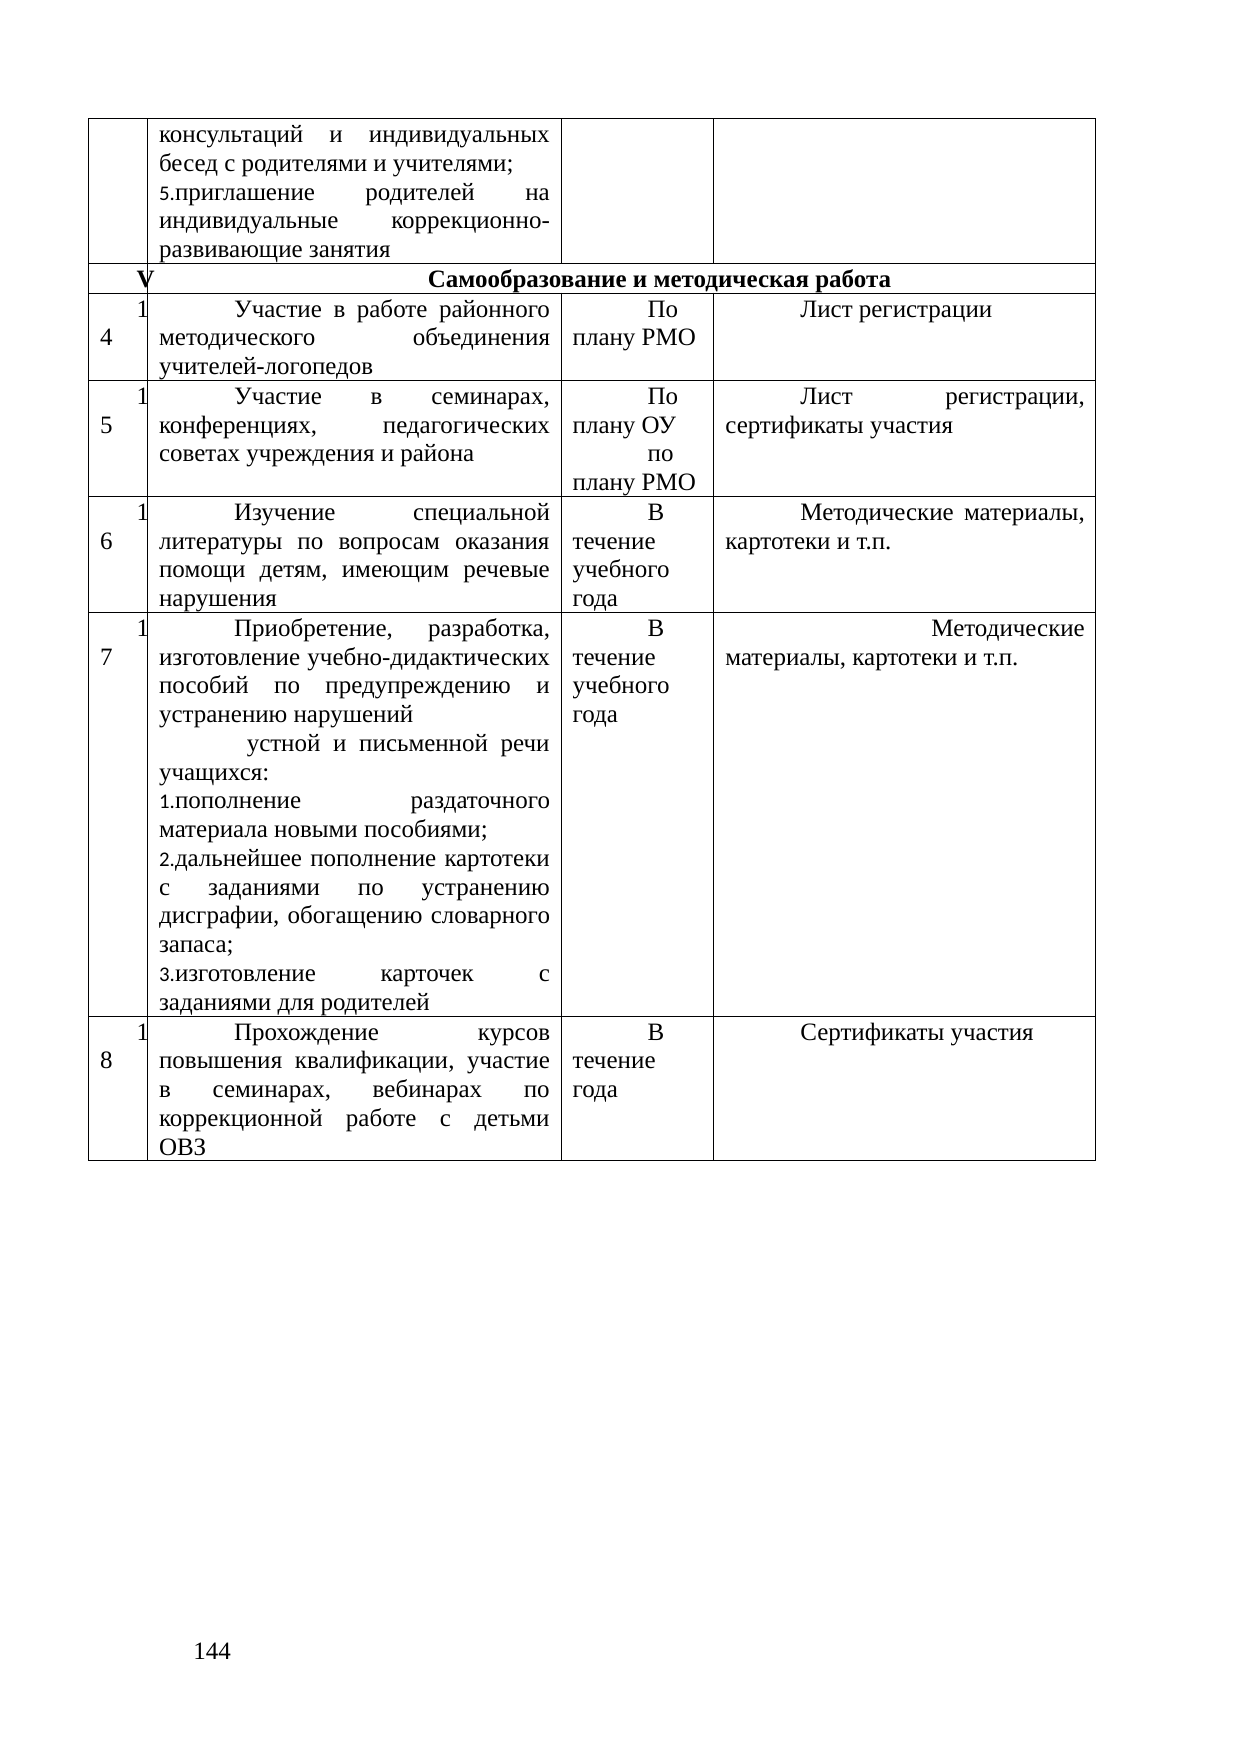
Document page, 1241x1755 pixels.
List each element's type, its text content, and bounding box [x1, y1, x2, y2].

table_cell Участие в работе районного методического объединения учителей-логопедов [148, 294, 561, 380]
table_cell Лист регистрации, сертификаты участия [714, 381, 1095, 496]
table_cell 18 [89, 1017, 147, 1160]
table_cell [714, 119, 1095, 263]
table_cell 16 [89, 497, 147, 612]
table_cell По плану РМО [562, 294, 713, 380]
table_cell консультаций и индивидуальных бесед с родителями и учителями; приглашение родителей на индивидуальные коррекционно-развивающие занятия [148, 119, 561, 263]
table_cell Методические материалы, картотеки и т.п. [714, 497, 1095, 612]
table_cell Самообразование и методическая работа [148, 264, 1095, 293]
table_cell Лист регистрации [714, 294, 1095, 380]
table_cell Изучение специальной литературы по вопросам оказания помощи детям, имеющим речевые нарушения [148, 497, 561, 612]
table_cell Прохождение курсов повышения квалификации, участие в семинарах, вебинарах по коррекционной работе с детьми ОВЗ [148, 1017, 561, 1160]
table_cell В течение учебного года [562, 497, 713, 612]
table_cell [89, 119, 147, 263]
table_cell Приобретение, разработка, изготовление учебно-дидактических пособий по предупреждению и устранению нарушений устной и письменной речи учащихся: пополнение раздаточного материала новыми пособиями; дальнейшее пополнение картотеки с заданиями по устранению дисграфии, обогащению словарного запаса; изготовление карточек с заданиями для родителей [148, 613, 561, 1016]
table_cell 14 [89, 294, 147, 380]
table_cell 17 [89, 613, 147, 1016]
table_cell V [89, 264, 147, 293]
table_cell Методические материалы, картотеки и т.п. [714, 613, 1095, 1016]
table_cell 15 [89, 381, 147, 496]
table_cell По плану ОУ по плану РМО [562, 381, 713, 496]
table_cell [562, 119, 713, 263]
table_cell Сертификаты участия [714, 1017, 1095, 1160]
table_cell В течение учебного года [562, 613, 713, 1016]
table_cell Участие в семинарах, конференциях, педагогических советах учреждения и района [148, 381, 561, 496]
table_cell В течение года [562, 1017, 713, 1160]
